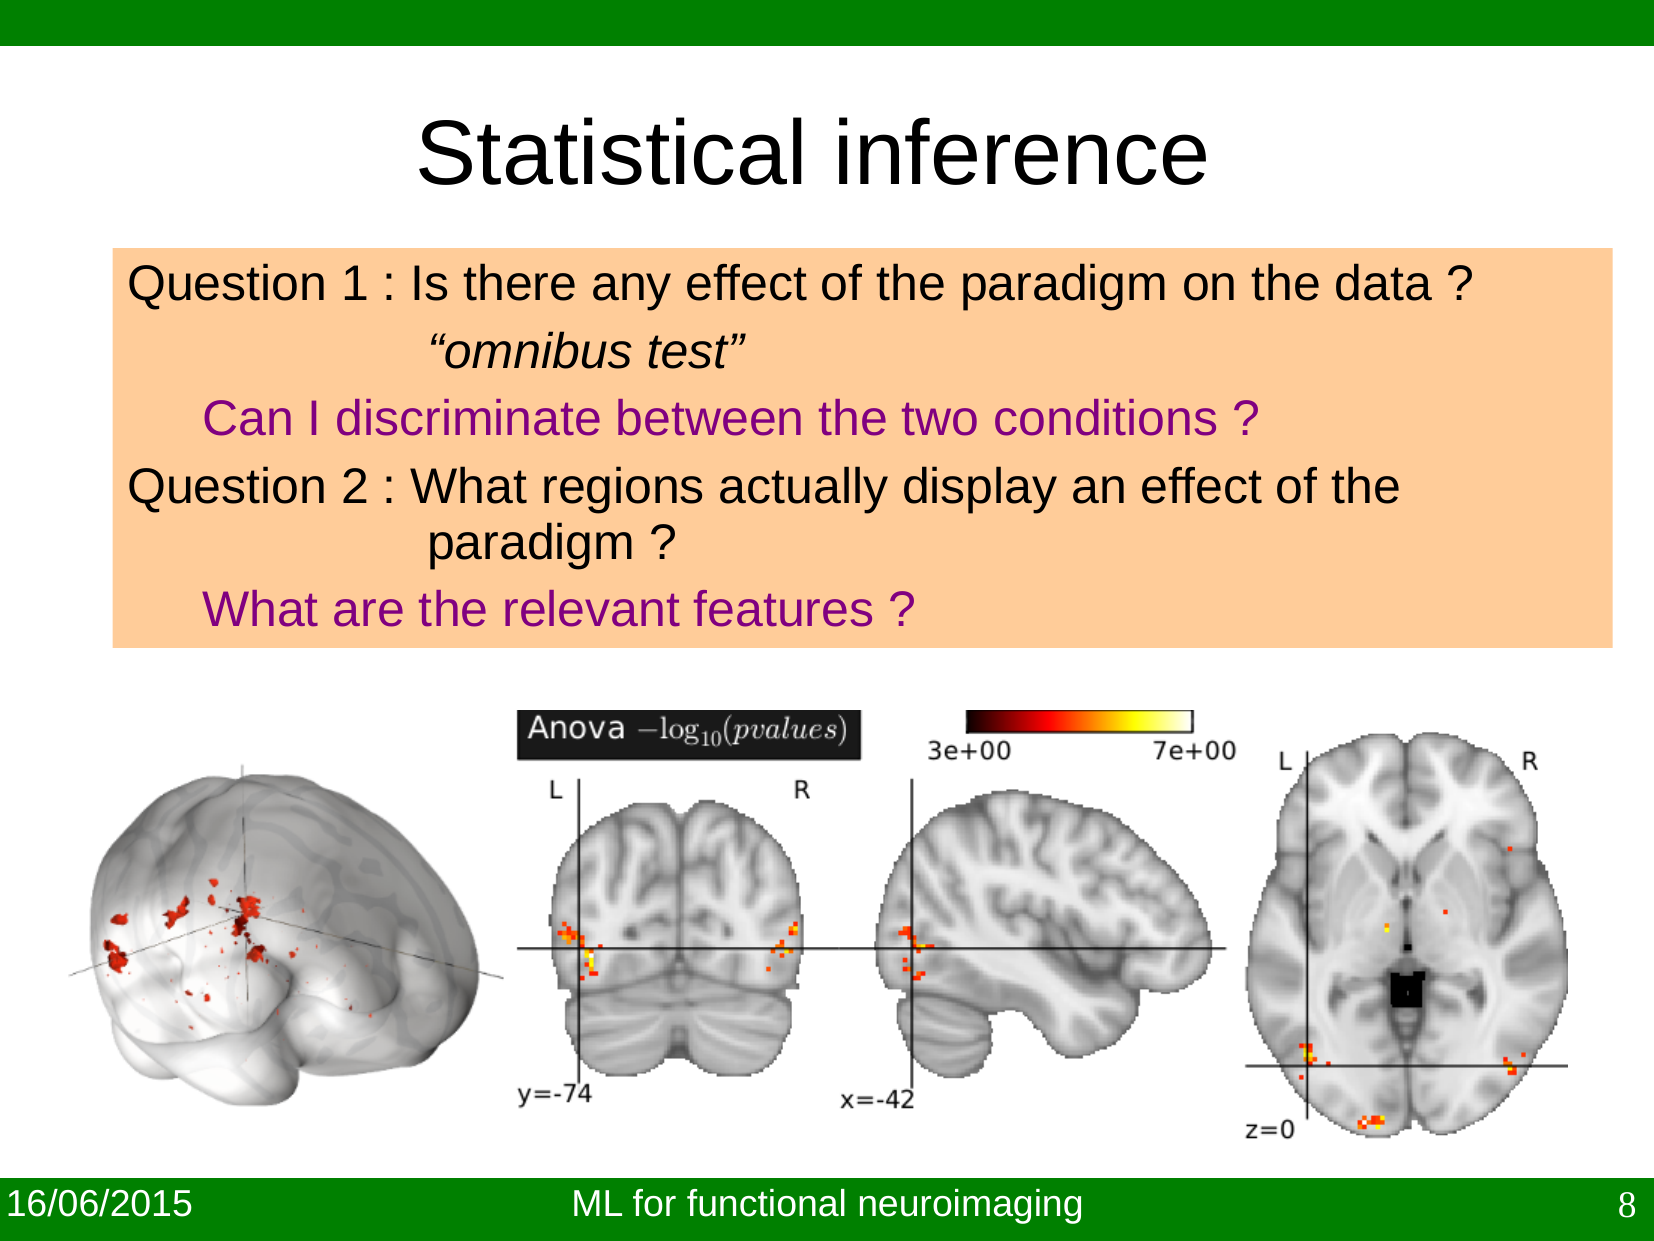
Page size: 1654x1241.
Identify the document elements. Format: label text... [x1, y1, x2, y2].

picture [67, 710, 1568, 1161]
text_box Question 1 : Is there any effect of the paradigm on the data ? “omnibus test” Can I discriminate between the two conditions ? Question 2 : What regions actually display an effect of the paradigm ? What are the relevant features ? [112, 248, 1613, 648]
title Statistical inference [82, 56, 1571, 250]
